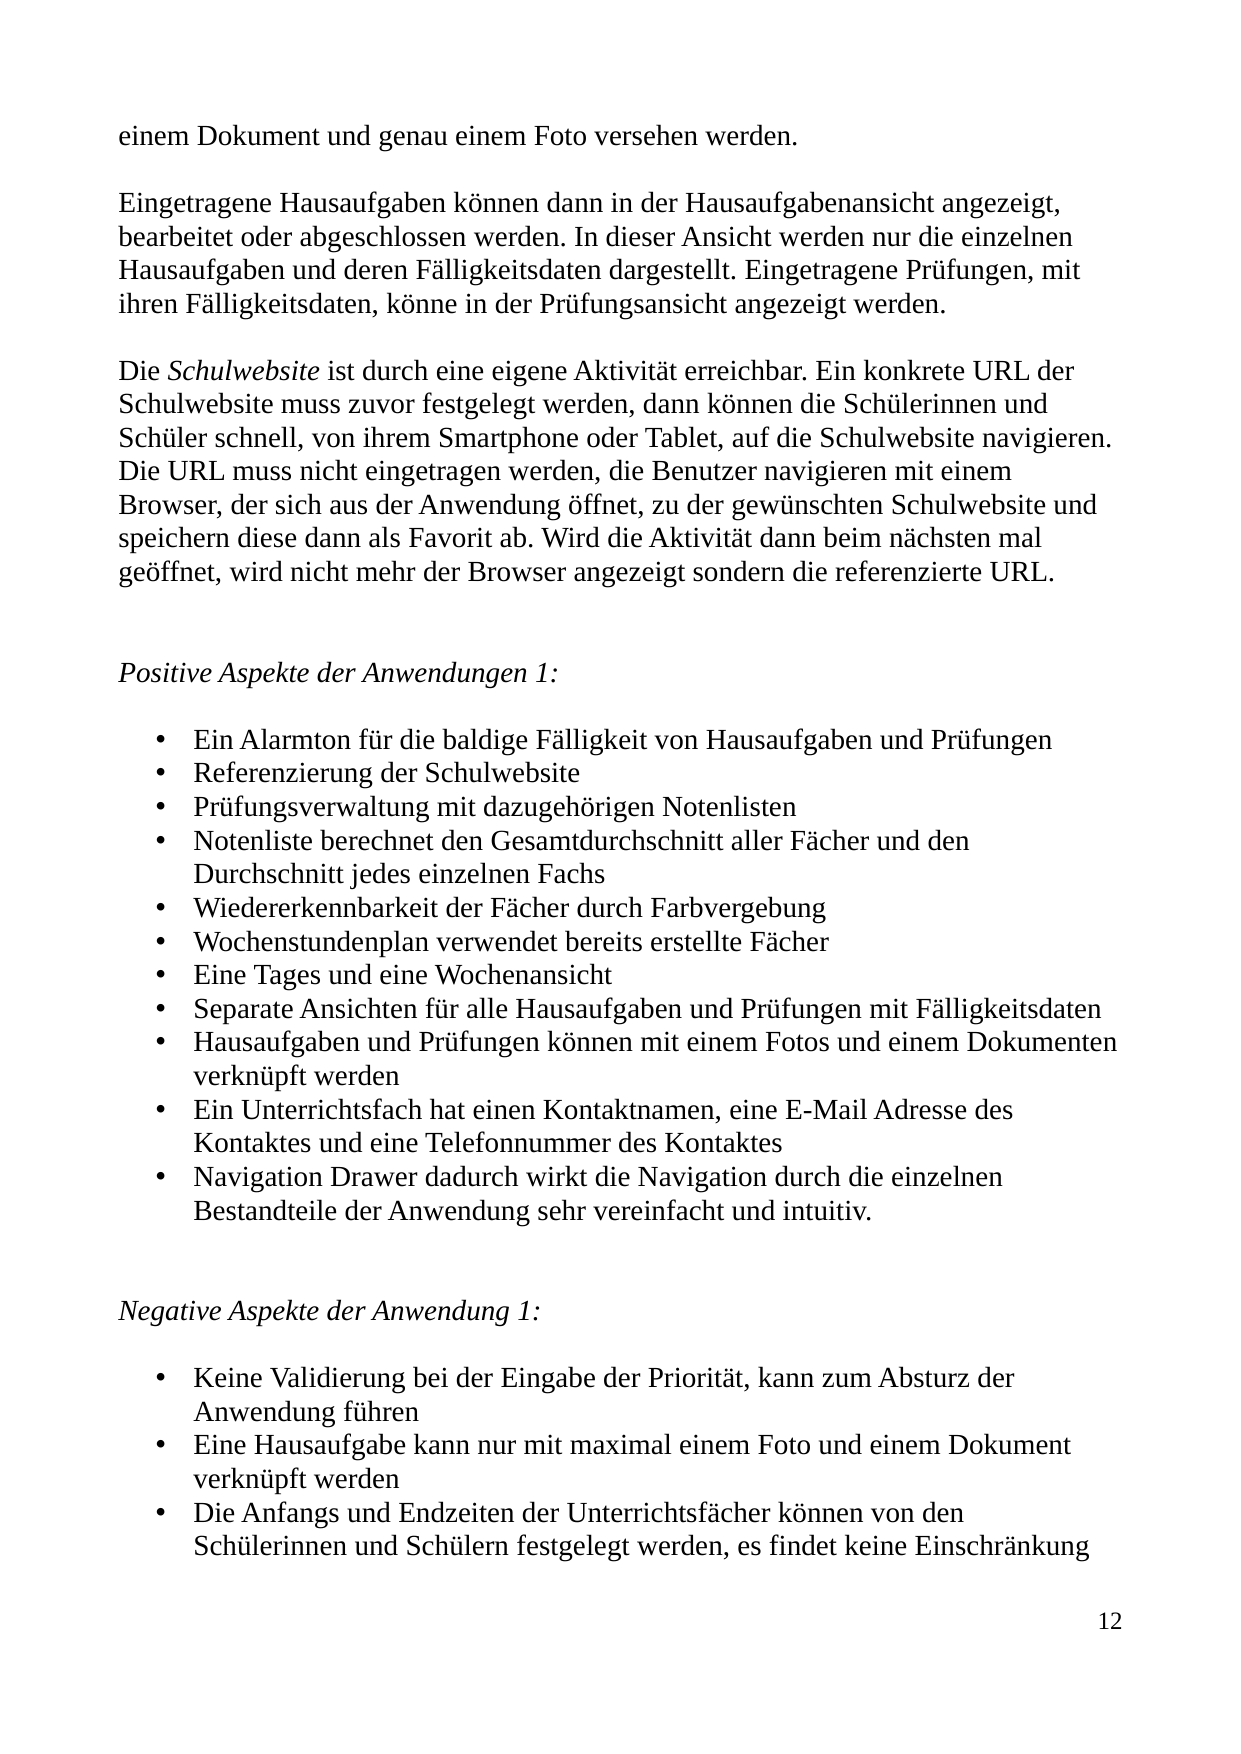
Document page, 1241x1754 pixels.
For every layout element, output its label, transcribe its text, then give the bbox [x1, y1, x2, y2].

text Eingetragene Hausaufgaben können dann in der Hausaufgabenansicht angezeigt, bearbeitet oder abgeschlossen werden. In dieser Ansicht werden nur die einzelnen Hausaufgaben und deren Fälligkeitsdaten dargestellt. Eingetragene Prüfungen, mit ihren Fälligkeitsdaten, könne in der Prüfungsansicht angezeigt werden. [118, 185, 1122, 319]
list Separate Ansichten für alle Hausaufgaben und Prüfungen mit Fälligkeitsdaten [156, 991, 1122, 1024]
list Notenliste berechnet den Gesamtdurchschnitt aller Fächer und den Durchschnitt jedes einzelnen Fachs [156, 823, 1122, 890]
list Hausaufgaben und Prüfungen können mit einem Fotos und einem Dokumenten verknüpft werden [156, 1024, 1122, 1092]
list Die Anfangs und Endzeiten der Unterrichtsfächer können von den Schülerinnen und Schülern festgelegt werden, es findet keine Einschränkung [156, 1495, 1122, 1562]
list Prüfungsverwaltung mit dazugehörigen Notenlisten [156, 789, 1122, 823]
list Wochenstundenplan verwendet bereits erstellte Fächer [156, 924, 1122, 957]
text Positive Aspekte der Anwendungen 1: [118, 655, 1122, 688]
list Ein Unterrichtsfach hat einen Kontaktnamen, eine E-Mail Adresse des Kontaktes und eine Telefonnummer des Kontaktes [156, 1092, 1122, 1159]
list Wiedererkennbarkeit der Fächer durch Farbvergebung [156, 890, 1122, 924]
list Navigation Drawer dadurch wirkt die Navigation durch die einzelnen Bestandteile der Anwendung sehr vereinfacht und intuitiv. [156, 1159, 1122, 1226]
text Die Schulwebsite ist durch eine eigene Aktivität erreichbar. Ein konkrete URL der Schulwebsite muss zuvor festgelegt werden, dann können die Schülerinnen und Schüler schnell, von ihrem Smartphone oder Tablet, auf die Schulwebsite navigieren. Die URL muss nicht eingetragen werden, die Benutzer navigieren mit einem Browser, der sich aus der Anwendung öffnet, zu der gewünschten Schulwebsite und speichern diese dann als Favorit ab. Wird die Aktivität dann beim nächsten mal geöffnet, wird nicht mehr der Browser angezeigt sondern die referenzierte URL. [118, 353, 1122, 588]
text Negative Aspekte der Anwendung 1: [118, 1293, 1122, 1327]
list Eine Tages und eine Wochenansicht [156, 957, 1122, 991]
list Eine Hausaufgabe kann nur mit maximal einem Foto und einem Dokument verknüpft werden [156, 1427, 1122, 1495]
list Referenzierung der Schulwebsite [156, 756, 1122, 789]
list Keine Validierung bei der Eingabe der Priorität, kann zum Absturz der Anwendung führen [156, 1360, 1122, 1427]
list Ein Alarmton für die baldige Fälligkeit von Hausaufgaben und Prüfungen [156, 722, 1122, 756]
text einem Dokument und genau einem Foto versehen werden. [118, 118, 1122, 152]
